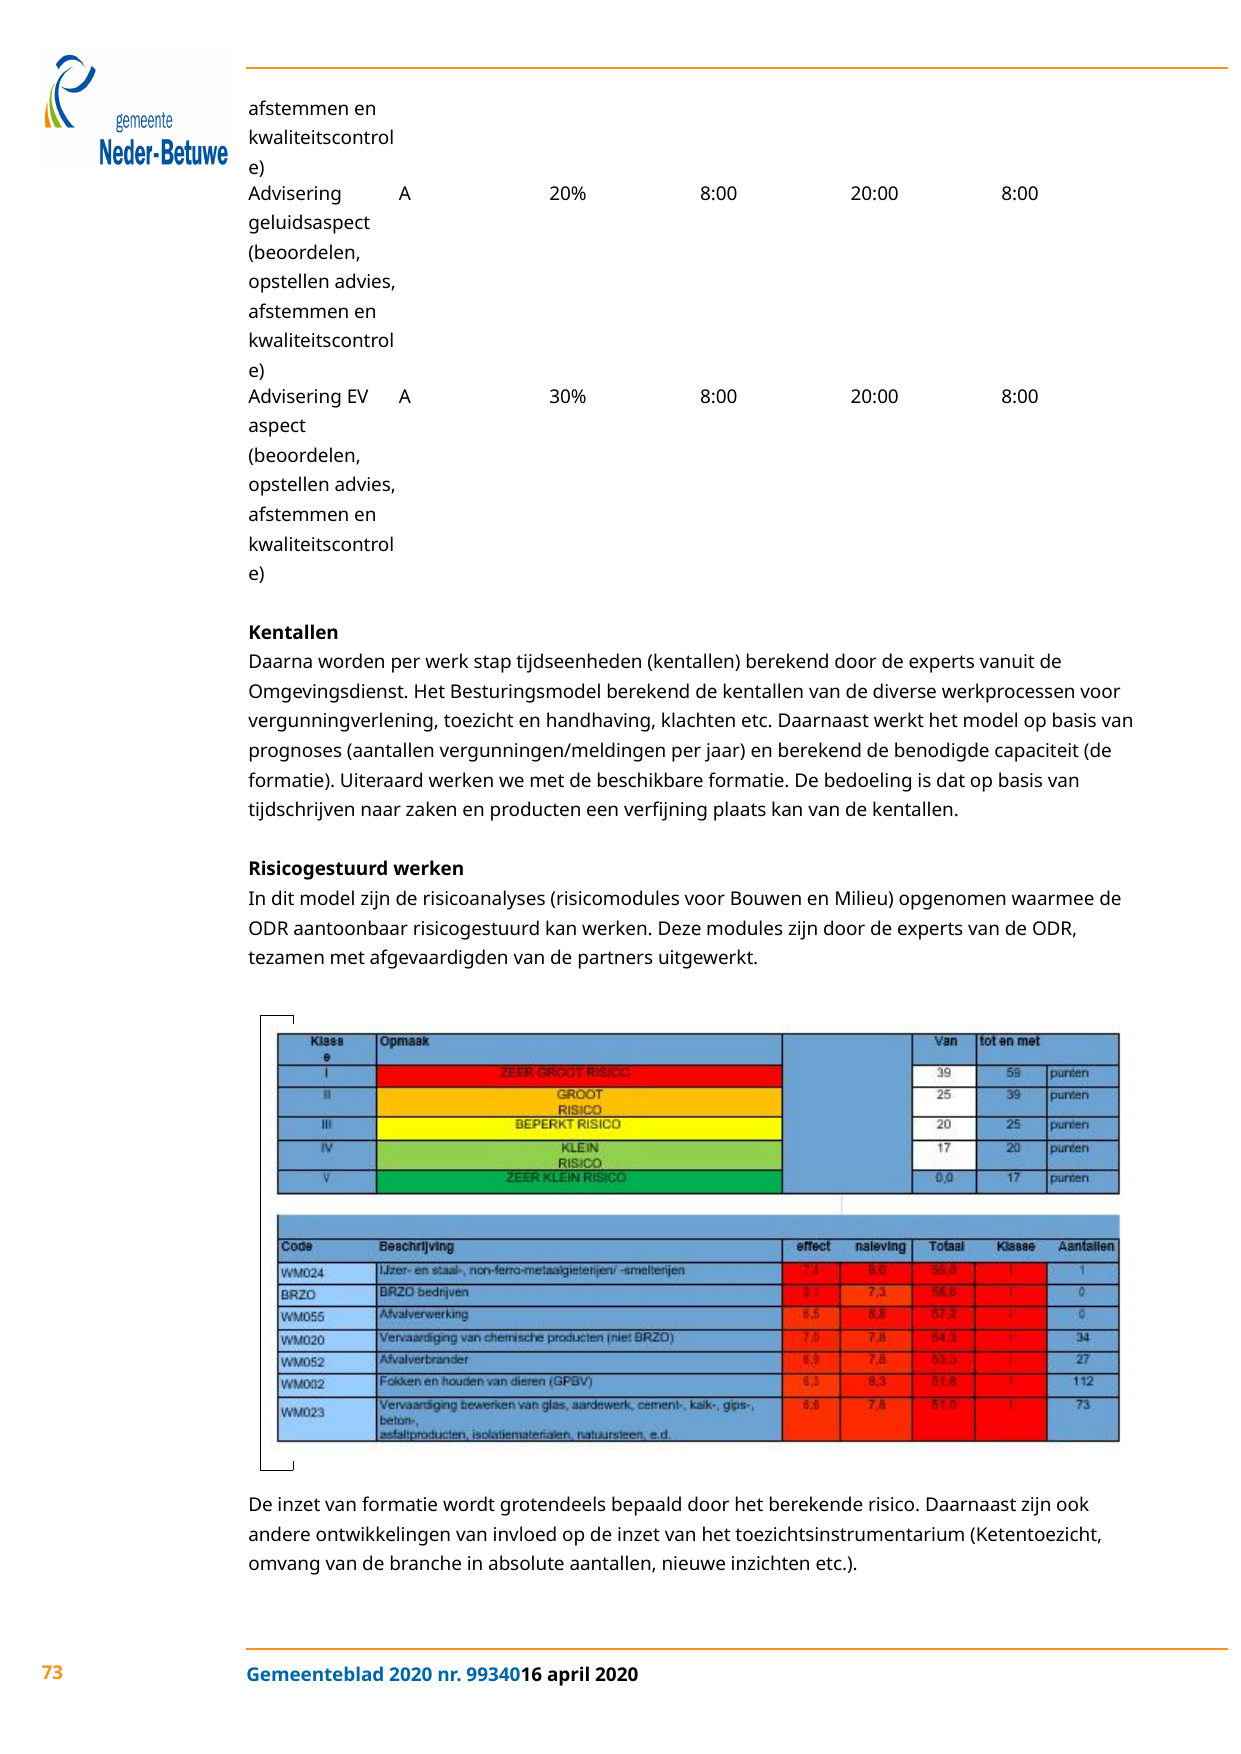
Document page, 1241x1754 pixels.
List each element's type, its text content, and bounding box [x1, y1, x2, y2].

table_cell Advisering EV aspect (beoordelen, opstellen advies, afstemmen en kwaliteitscontrole) [248, 383, 398, 586]
table_cell A [399, 180, 549, 383]
table_cell [549, 95, 700, 180]
table_cell 20:00 [850, 180, 1001, 383]
text De inzet van formatie wordt grotendeels bepaald door het berekende risico. Daarnaast zijn ook andere ontwikkelingen van invloed op de inzet van het toezichtsinstrumentarium (Ketentoezicht, omvang van de branche in absolute aantallen, nieuwe inzichten etc.). [248, 1491, 1152, 1576]
table_cell [700, 95, 850, 180]
table_cell 8:00 [1001, 180, 1152, 383]
table_cell 8:00 [1001, 383, 1152, 586]
picture [41, 47, 231, 172]
text Risicogestuurd werken [248, 856, 1152, 881]
table_cell Advisering geluidsaspect (beoordelen, opstellen advies, afstemmen en kwaliteitscontrole) [248, 180, 398, 383]
table_cell A [399, 383, 549, 586]
text Daarna worden per werk stap tijdseenheden (kentallen) berekend door de experts vanuit de Omgevingsdienst. Het Besturingsmodel berekend de kentallen van de diverse werkprocessen voor vergunningverlening, toezicht en handhaving, klachten etc. Daarnaast werkt het model op basis van prognoses (aantallen vergunningen/meldingen per jaar) en berekend de benodigde capaciteit (de formatie). Uiteraard werken we met de beschikbare formatie. De bedoeling is dat op basis van tijdschrijven naar zaken en producten een verfijning plaats kan van de kentallen. [248, 648, 1152, 822]
table_cell [399, 95, 549, 180]
picture [268, 1024, 1142, 1461]
table_cell 8:00 [700, 383, 850, 586]
text In dit model zijn de risicoanalyses (risicomodules voor Bouwen en Milieu) opgenomen waarmee de ODR aantoonbaar risicogestuurd kan werken. Deze modules zijn door de experts van de ODR, tezamen met afgevaardigden van de partners uitgewerkt. [248, 885, 1152, 970]
table_cell 20% [549, 180, 700, 383]
table_cell [850, 95, 1001, 180]
text Kentallen [248, 619, 1152, 645]
table_cell [1001, 95, 1152, 180]
table_cell 30% [549, 383, 700, 586]
table_cell afstemmen en kwaliteitscontrole) [248, 95, 398, 180]
table_cell 8:00 [700, 180, 850, 383]
table_cell 20:00 [850, 383, 1001, 586]
